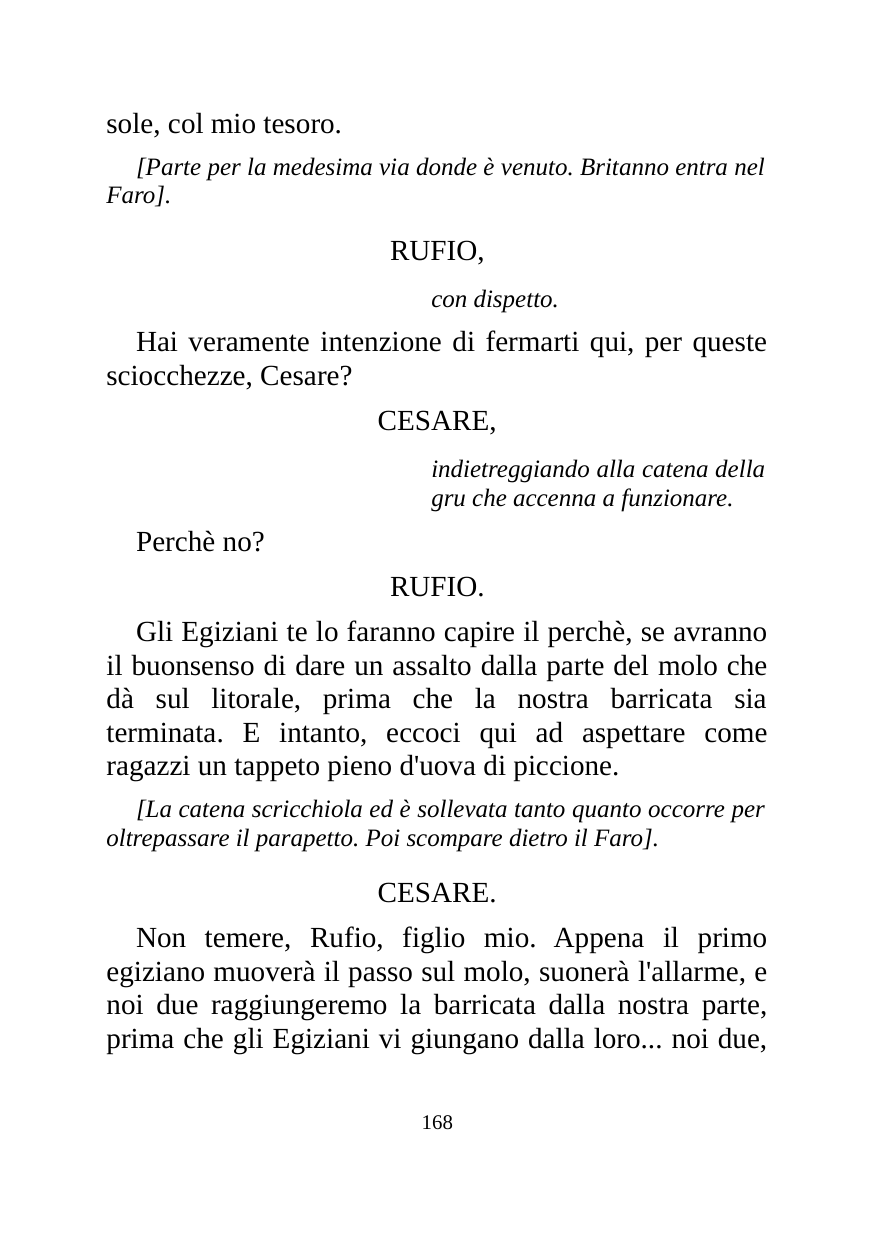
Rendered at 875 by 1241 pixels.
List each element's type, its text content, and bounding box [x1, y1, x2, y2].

text Non temere, Rufio, figlio mio. Appena il primo egiziano muoverà il passo sul molo, suonerà l'allarme, e noi due raggiungeremo la barricata dalla nostra parte, prima che gli Egiziani vi giungano dalla loro... noi due, [106, 920, 768, 1054]
text [La catena scricchiola ed è sollevata tanto quanto occorre per oltrepassare il parapetto. Poi scompare dietro il Faro]. [106, 794, 768, 851]
text RUFIO. [106, 569, 768, 603]
text Perchè no? [106, 524, 768, 557]
text RUFIO, [106, 233, 768, 266]
text [Parte per la medesima via donde è venuto. Britanno entra nel Faro]. [106, 152, 768, 209]
text con dispetto. [431, 284, 768, 313]
text Hai veramente intenzione di fermarti qui, per queste sciocchezze, Cesare? [106, 324, 768, 391]
text CESARE. [106, 875, 768, 908]
text Gli Egiziani te lo faranno capire il perchè, se avranno il buonsenso di dare un assalto dalla parte del molo che dà sul litorale, prima che la nostra barricata sia terminata. E intanto, eccoci qui ad aspettare come ragazzi un tappeto pieno d'uova di piccione. [106, 614, 768, 782]
text CESARE, [106, 403, 768, 437]
text indietreggiando alla catena della gru che accenna a funzionare. [431, 454, 768, 512]
text sole, col mio tesoro. [106, 106, 768, 140]
